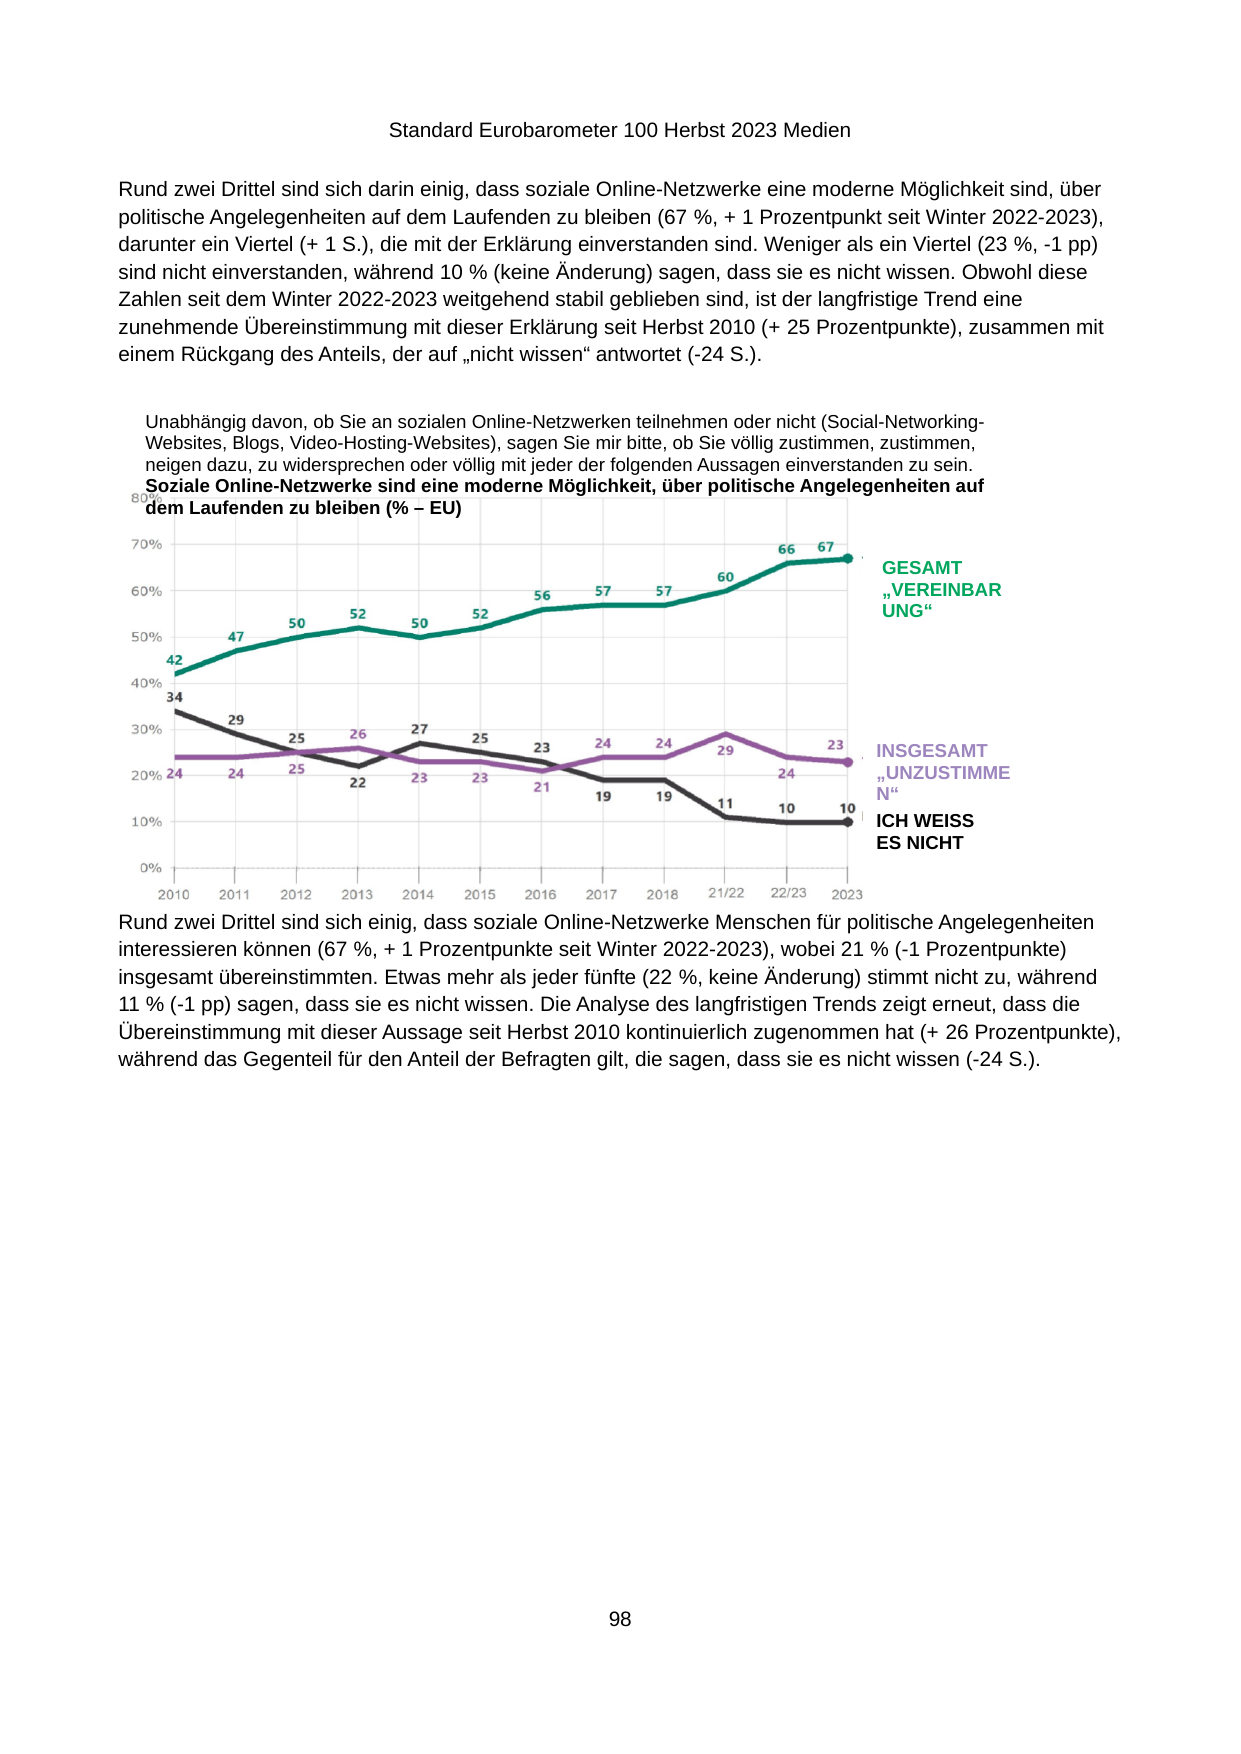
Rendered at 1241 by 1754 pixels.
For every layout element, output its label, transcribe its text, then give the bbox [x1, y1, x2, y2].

text Rund zwei Drittel sind sich einig, dass soziale Online-Netzwerke Menschen für politische Angelegenheiten interessieren können (67 %, + 1 Prozentpunkte seit Winter 2022-2023), wobei 21 % (-1 Prozentpunkte) insgesamt übereinstimmten. Etwas mehr als jeder fünfte (22 %, keine Änderung) stimmt nicht zu, während 11 % (-1 pp) sagen, dass sie es nicht wissen. Die Analyse des langfristigen Trends zeigt erneut, dass die Übereinstimmung mit dieser Aussage seit Herbst 2010 kontinuierlich zugenommen hat (+ 26 Prozentpunkte), während das Gegenteil für den Anteil der Befragten gilt, die sagen, dass sie es nicht wissen (-24 S.). [118, 384, 1122, 1071]
picture [118, 477, 863, 906]
text Rund zwei Drittel sind sich darin einig, dass soziale Online-Netzwerke eine moderne Möglichkeit sind, über politische Angelegenheiten auf dem Laufenden zu bleiben (67 %, + 1 Prozentpunkt seit Winter 2022-2023), darunter ein Viertel (+ 1 S.), die mit der Erklärung einverstanden sind. Weniger als ein Viertel (23 %, -1 pp) sind nicht einverstanden, während 10 % (keine Änderung) sagen, dass sie es nicht wissen. Obwohl diese Zahlen seit dem Winter 2022-2023 weitgehend stabil geblieben sind, ist der langfristige Trend eine zunehmende Übereinstimmung mit dieser Erklärung seit Herbst 2010 (+ 25 Prozentpunkte), zusammen mit einem Rückgang des Anteils, der auf „nicht wissen“ antwortet (-24 S.). [118, 177, 1122, 366]
